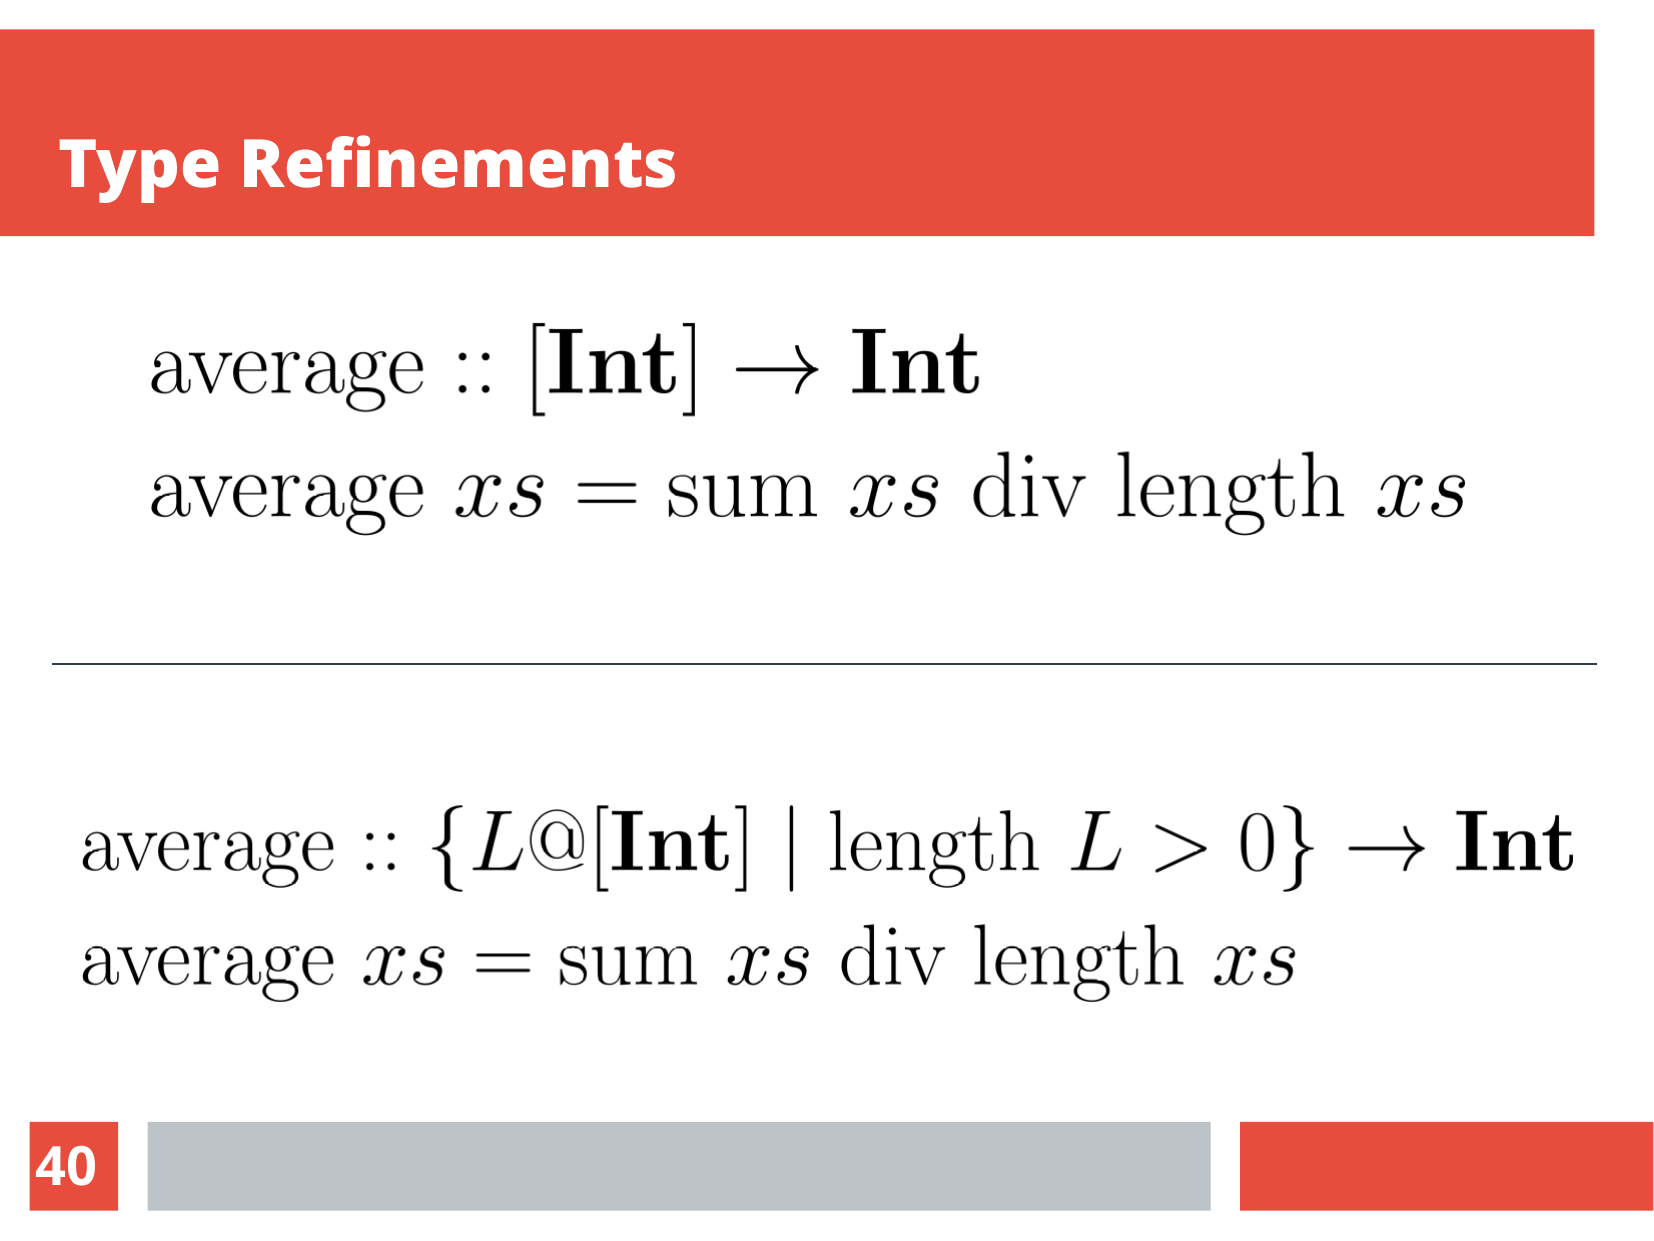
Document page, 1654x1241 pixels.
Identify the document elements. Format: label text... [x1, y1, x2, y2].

picture [62, 786, 1592, 1023]
text_box 40 [20, 1119, 254, 1210]
picture [129, 302, 1486, 558]
title Type Refinements [59, 58, 1595, 207]
